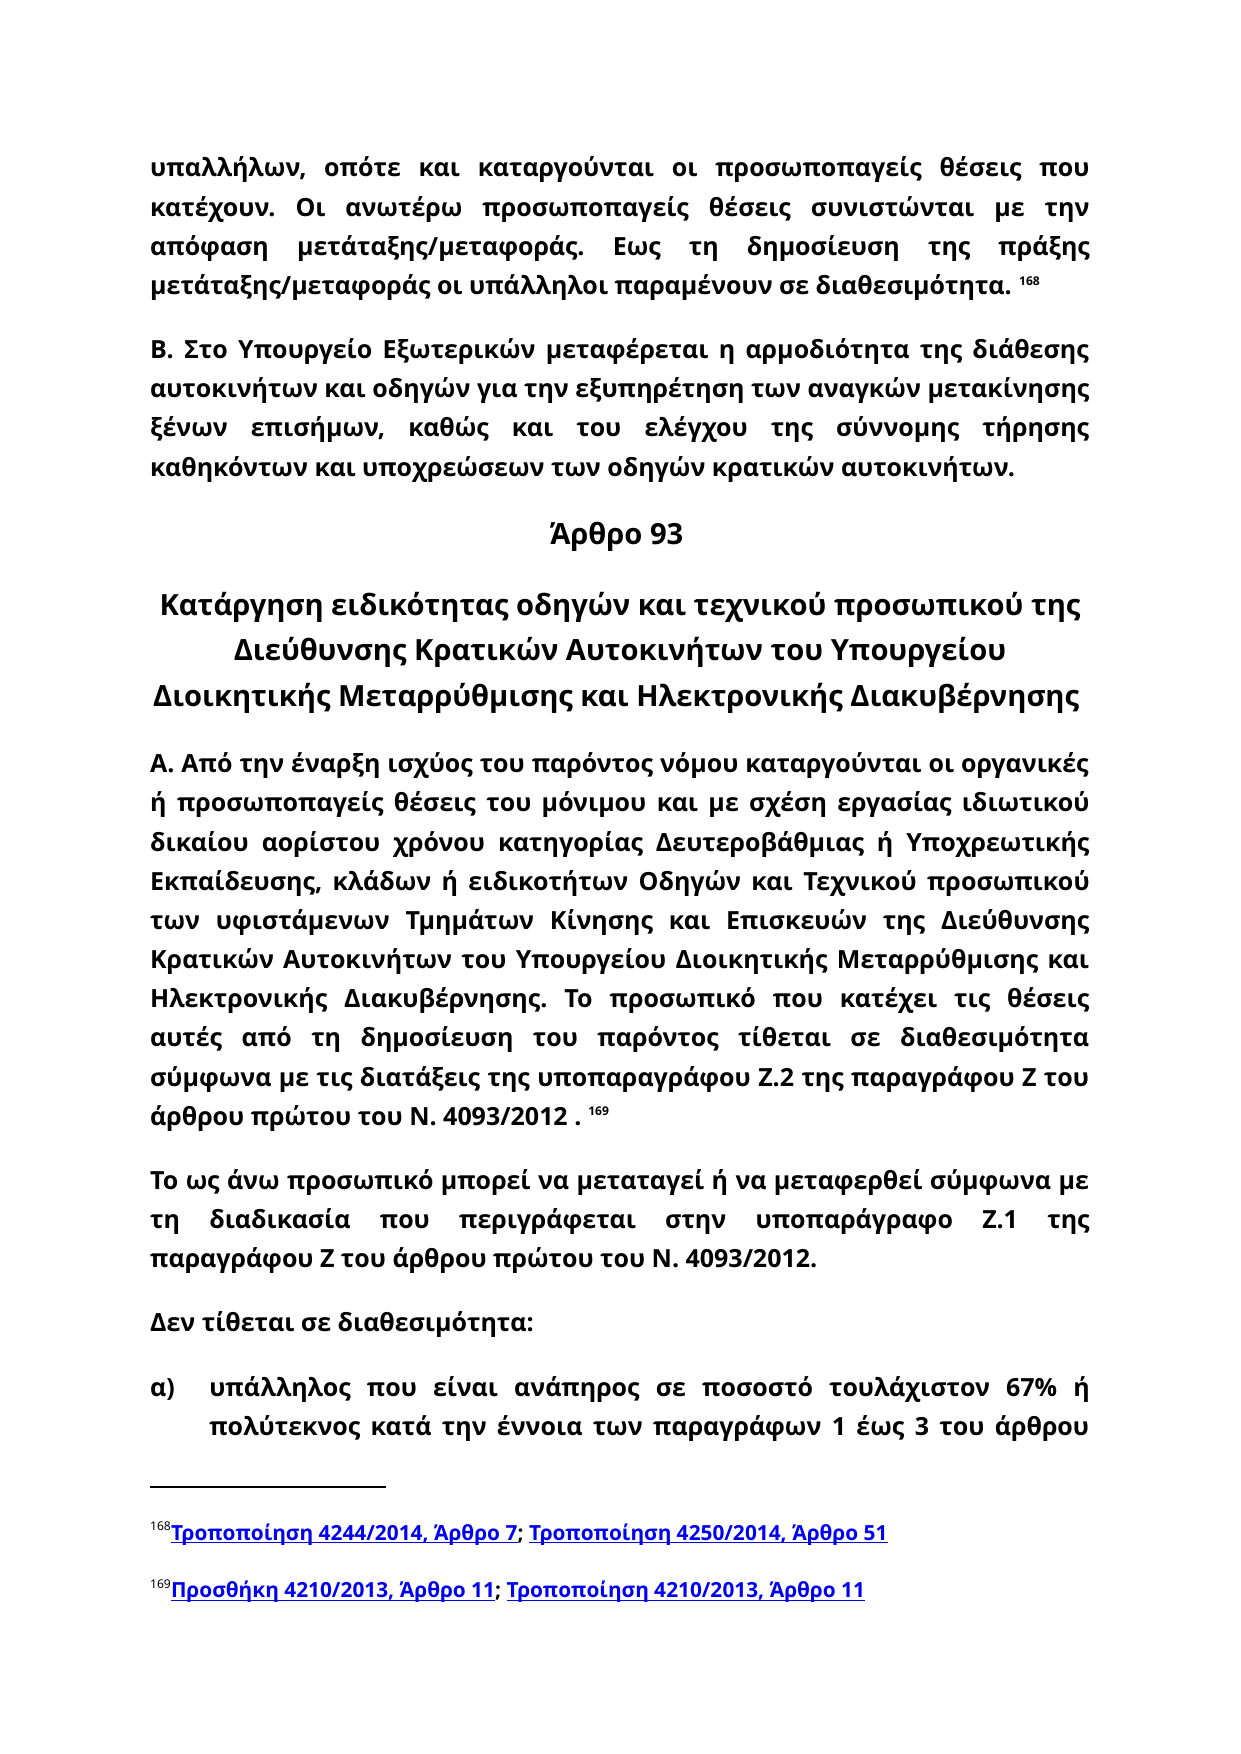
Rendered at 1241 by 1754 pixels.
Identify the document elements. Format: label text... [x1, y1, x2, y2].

text υπαλλήλων, οπότε και καταργούνται οι προσωποπαγείς θέσεις που κατέχουν. Οι ανωτέρω προσωποπαγείς θέσεις συνιστώνται με την απόφαση μετάταξης/μεταφοράς. Εως τη δημοσίευση της πράξης μετάταξης/μεταφοράς οι υπάλληλοι παραμένουν σε διαθεσιμότητα. [150, 150, 1090, 302]
subtitle Κατάργηση ειδικότητας οδηγών και τεχνικού προσωπικού της Διεύθυνσης Κρατικών Αυτοκινήτων του Υπουργείου Διοικητικής Μεταρρύθμισης και Ηλεκτρονικής Διακυβέρνησης [150, 584, 1090, 715]
text Το ως άνω προσωπικό μπορεί να μεταταγεί ή να μεταφερθεί σύμφωνα με τη διαδικασία που περιγράφεται στην υποπαράγραφο Ζ.1 της παραγράφου Ζ του άρθρου πρώτου του Ν. 4093/2012. [150, 1162, 1090, 1275]
text Τροποποίηση 4244/2014, Άρθρο 7; Τροποποίηση 4250/2014, Άρθρο 51 [150, 1518, 1090, 1546]
text Δεν τίθεται σε διαθεσιμότητα: [150, 1305, 1090, 1339]
text Α. Από την έναρξη ισχύος του παρόντος νόμου καταργούνται οι οργανικές ή προσωποπαγείς θέσεις του μόνιμου και με σχέση εργασίας ιδιωτικού δικαίου αορίστου χρόνου κατηγορίας Δευτεροβάθμιας ή Υποχρεωτικής Εκπαίδευσης, κλάδων ή ειδικοτήτων Οδηγών και Τεχνικού προσωπικού των υφιστάμενων Τμημάτων Κίνησης και Επισκευών της Διεύθυνσης Κρατικών Αυτοκινήτων του Υπουργείου Διοικητικής Μεταρρύθμισης και Ηλεκτρονικής Διακυβέρνησης. Το προσωπικό που κατέχει τις θέσεις αυτές από τη δημοσίευση του παρόντος τίθεται σε διαθεσιμότητα σύμφωνα με τις διατάξεις της υποπαραγράφου Ζ.2 της παραγράφου Ζ του άρθρου πρώτου του Ν. 4093/2012 . [150, 746, 1090, 1132]
list α) υπάλληλος που είναι ανάπηρος σε ποσοστό τουλάχιστον 67% ή πολύτεκνος κατά την έννοια των παραγράφων 1 έως 3 του άρθρου [150, 1369, 1090, 1442]
text Προσθήκη 4210/2013, Άρθρο 11; Τροποποίηση 4210/2013, Άρθρο 11 [150, 1576, 1090, 1604]
subtitle Άρθρο 93 [150, 513, 1090, 553]
text Β. Στο Υπουργείο Εξωτερικών μεταφέρεται η αρμοδιότητα της διάθεσης αυτοκινήτων και οδηγών για την εξυπηρέτηση των αναγκών μετακίνησης ξένων επισήμων, καθώς και του ελέγχου της σύννομης τήρησης καθηκόντων και υποχρεώσεων των οδηγών κρατικών αυτοκινήτων. [150, 332, 1090, 483]
